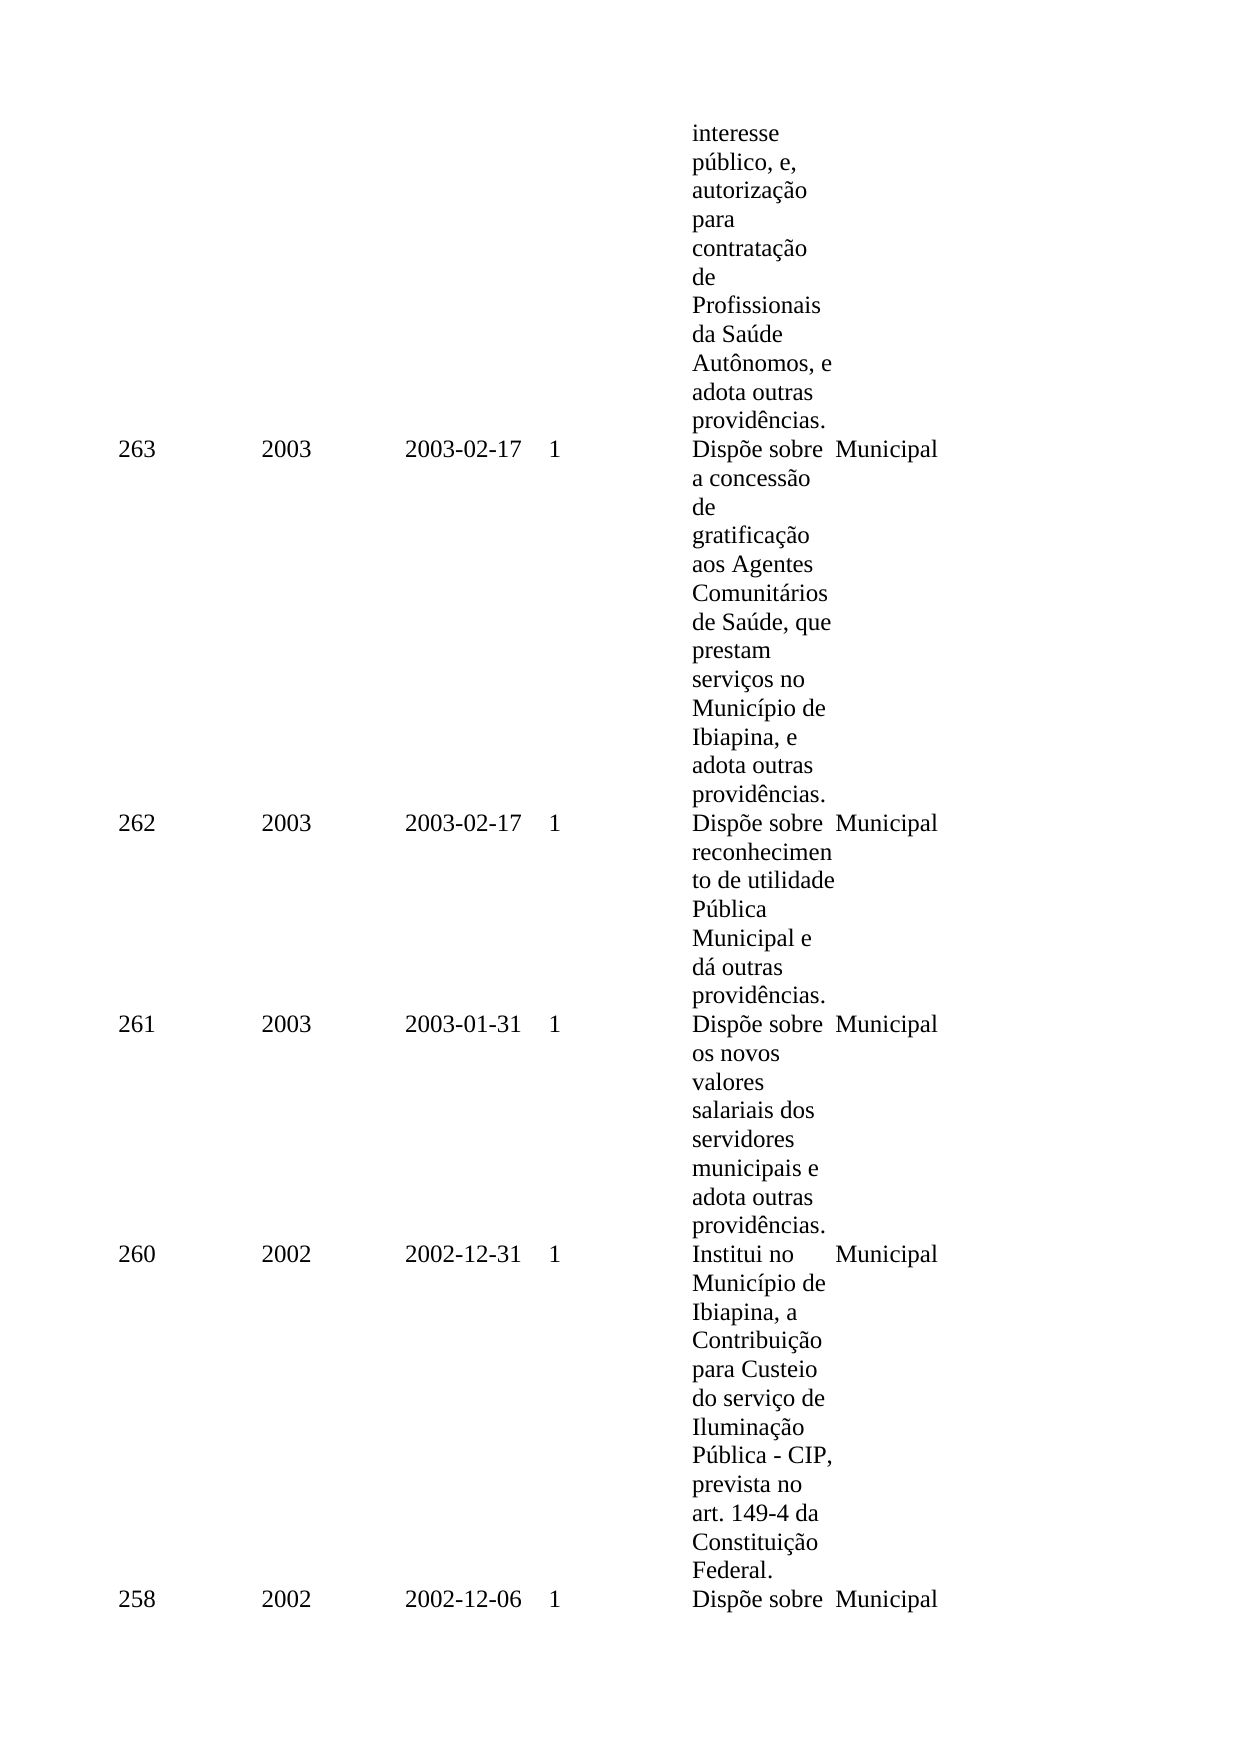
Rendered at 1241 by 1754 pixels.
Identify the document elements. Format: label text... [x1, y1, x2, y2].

table_cell Institui no Município de Ibiapina, a Contribuição para Custeio do serviço de Iluminação Pública - CIP, prevista no art. 149-4 da Constituição Federal. [692, 1239, 835, 1584]
table_cell Municipal [835, 1239, 979, 1584]
table_cell 1 [548, 1239, 692, 1584]
table_cell Municipal [835, 434, 979, 808]
table_cell 2003 [261, 808, 405, 1009]
table_cell [979, 118, 1122, 434]
table_cell 1 [548, 434, 692, 808]
table_cell [261, 118, 405, 434]
table_cell [118, 118, 261, 434]
table_cell Municipal [835, 1009, 979, 1239]
table_cell Municipal [835, 808, 979, 1009]
table_cell Dispõe sobre a concessão de gratificação aos Agentes Comunitários de Saúde, que prestam serviços no Município de Ibiapina, e adota outras providências. [692, 434, 835, 808]
table_cell 260 [118, 1239, 261, 1584]
table_cell 2002 [261, 1584, 405, 1613]
table_cell 2002-12-31 [405, 1239, 548, 1584]
table_cell 1 [548, 1584, 692, 1613]
table_cell 2003 [261, 1009, 405, 1239]
table_cell [979, 1584, 1122, 1613]
table_cell 262 [118, 808, 261, 1009]
table_cell 2003 [261, 434, 405, 808]
table_cell Dispõe sobre [692, 1584, 835, 1613]
table_cell 2002-12-06 [405, 1584, 548, 1613]
table_cell 1 [548, 808, 692, 1009]
table_cell 2003-01-31 [405, 1009, 548, 1239]
table_cell [548, 118, 692, 434]
table_cell 2003-02-17 [405, 434, 548, 808]
table_cell interesse público, e, autorização para contratação de Profissionais da Saúde Autônomos, e adota outras providências. [692, 118, 835, 434]
table_cell 2003-02-17 [405, 808, 548, 1009]
table_cell [835, 118, 979, 434]
table_cell 2002 [261, 1239, 405, 1584]
table_cell Dispõe sobre os novos valores salariais dos servidores municipais e adota outras providências. [692, 1009, 835, 1239]
table_cell 258 [118, 1584, 261, 1613]
table_cell 261 [118, 1009, 261, 1239]
table_cell [979, 1009, 1122, 1239]
table_cell 1 [548, 1009, 692, 1239]
table_cell 263 [118, 434, 261, 808]
table_cell [979, 808, 1122, 1009]
table_cell [979, 1239, 1122, 1584]
table_cell [405, 118, 548, 434]
table_cell Dispõe sobre reconhecimento de utilidade Pública Municipal e dá outras providências. [692, 808, 835, 1009]
table_cell Municipal [835, 1584, 979, 1613]
table_cell [979, 434, 1122, 808]
